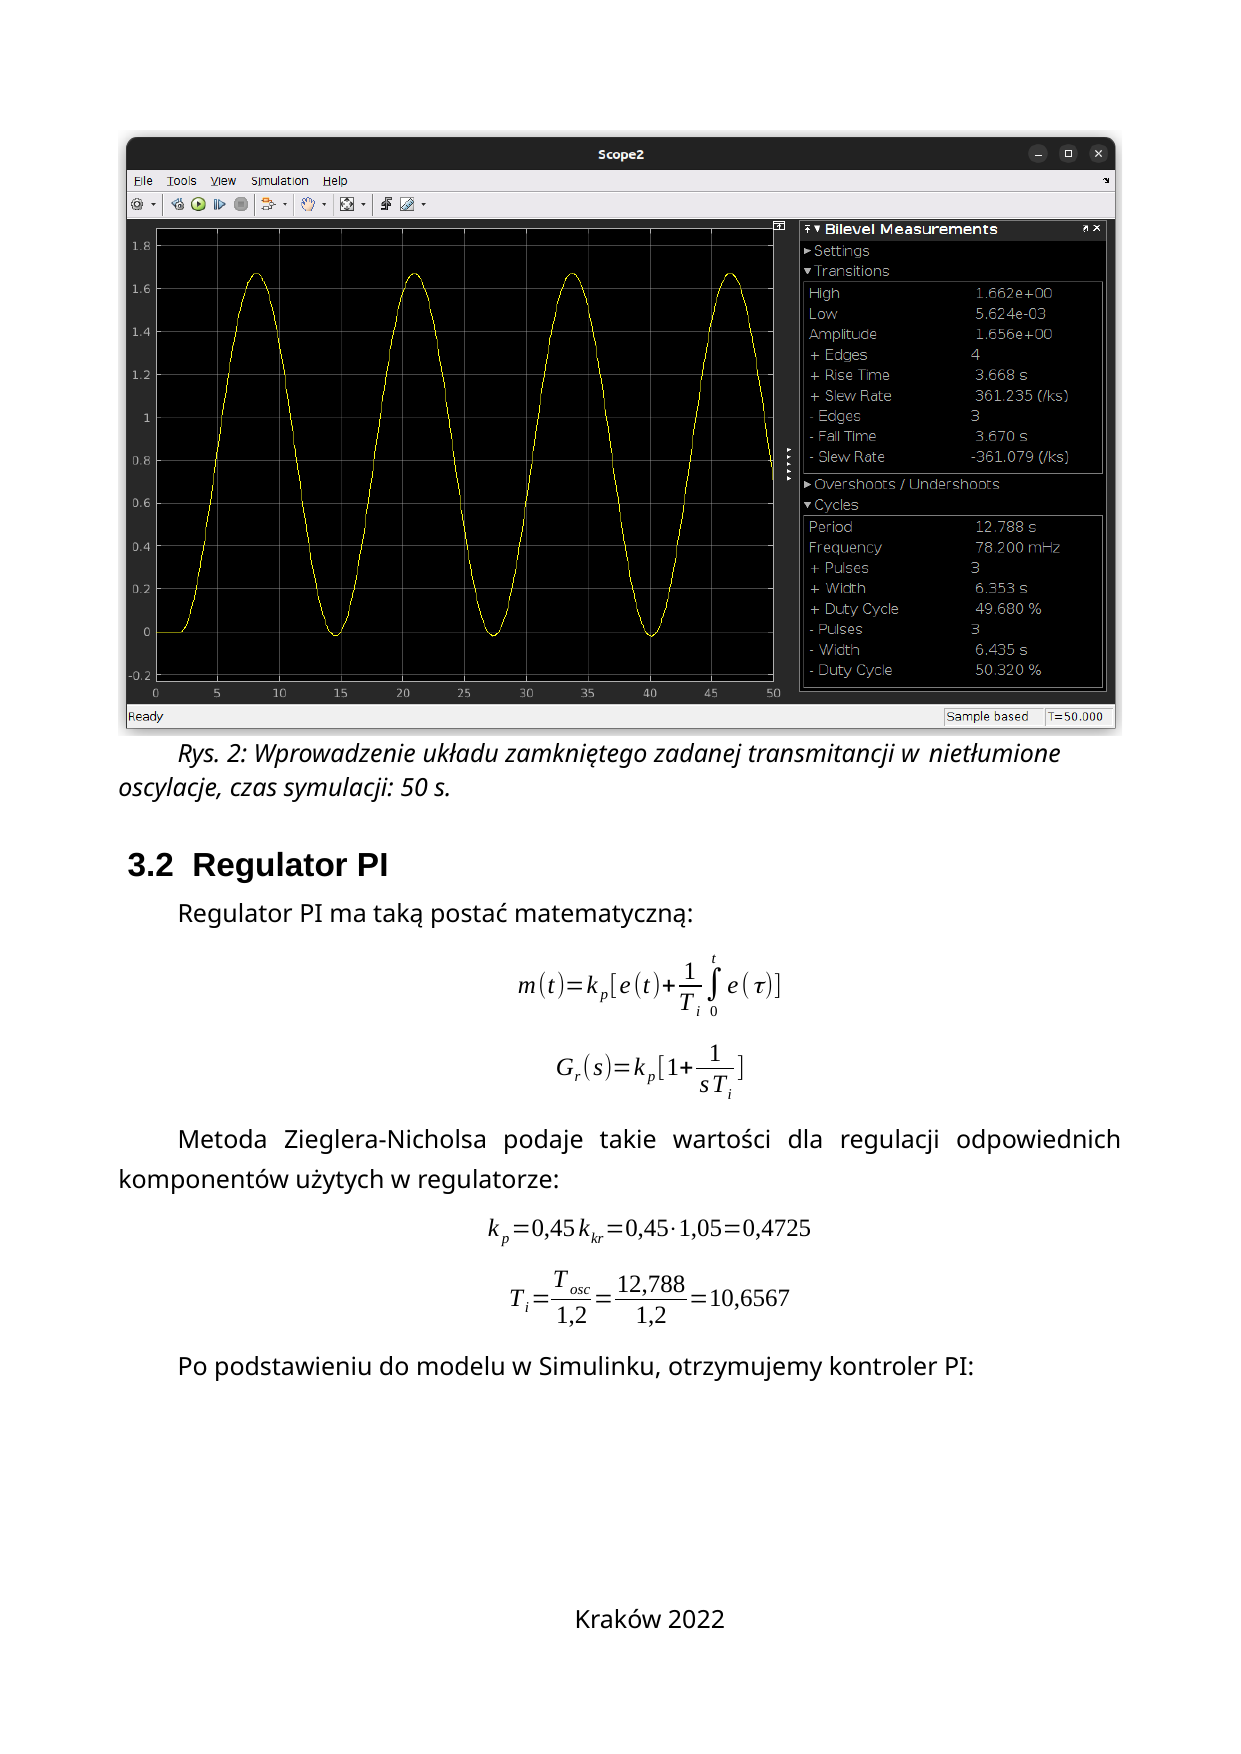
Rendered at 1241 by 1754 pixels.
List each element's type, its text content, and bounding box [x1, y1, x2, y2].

text Metoda Zieglera-Nicholsa podaje takie wartości dla regulacji odpowiednich komponentów użytych w regulatorze: [118, 1122, 1122, 1195]
text Regulator PI ma taką postać matematyczną: [118, 896, 1122, 929]
text Po podstawieniu do modelu w Simulinku, otrzymujemy kontroler PI: [118, 1348, 1122, 1382]
subtitle Regulator PI [118, 844, 1122, 883]
picture [118, 130, 1123, 736]
text Rys. 2: Wprowadzenie układu zamkniętego zadanej transmitancji w nietłumione oscylacje, czas symulacji: 50 s. [118, 736, 1122, 804]
